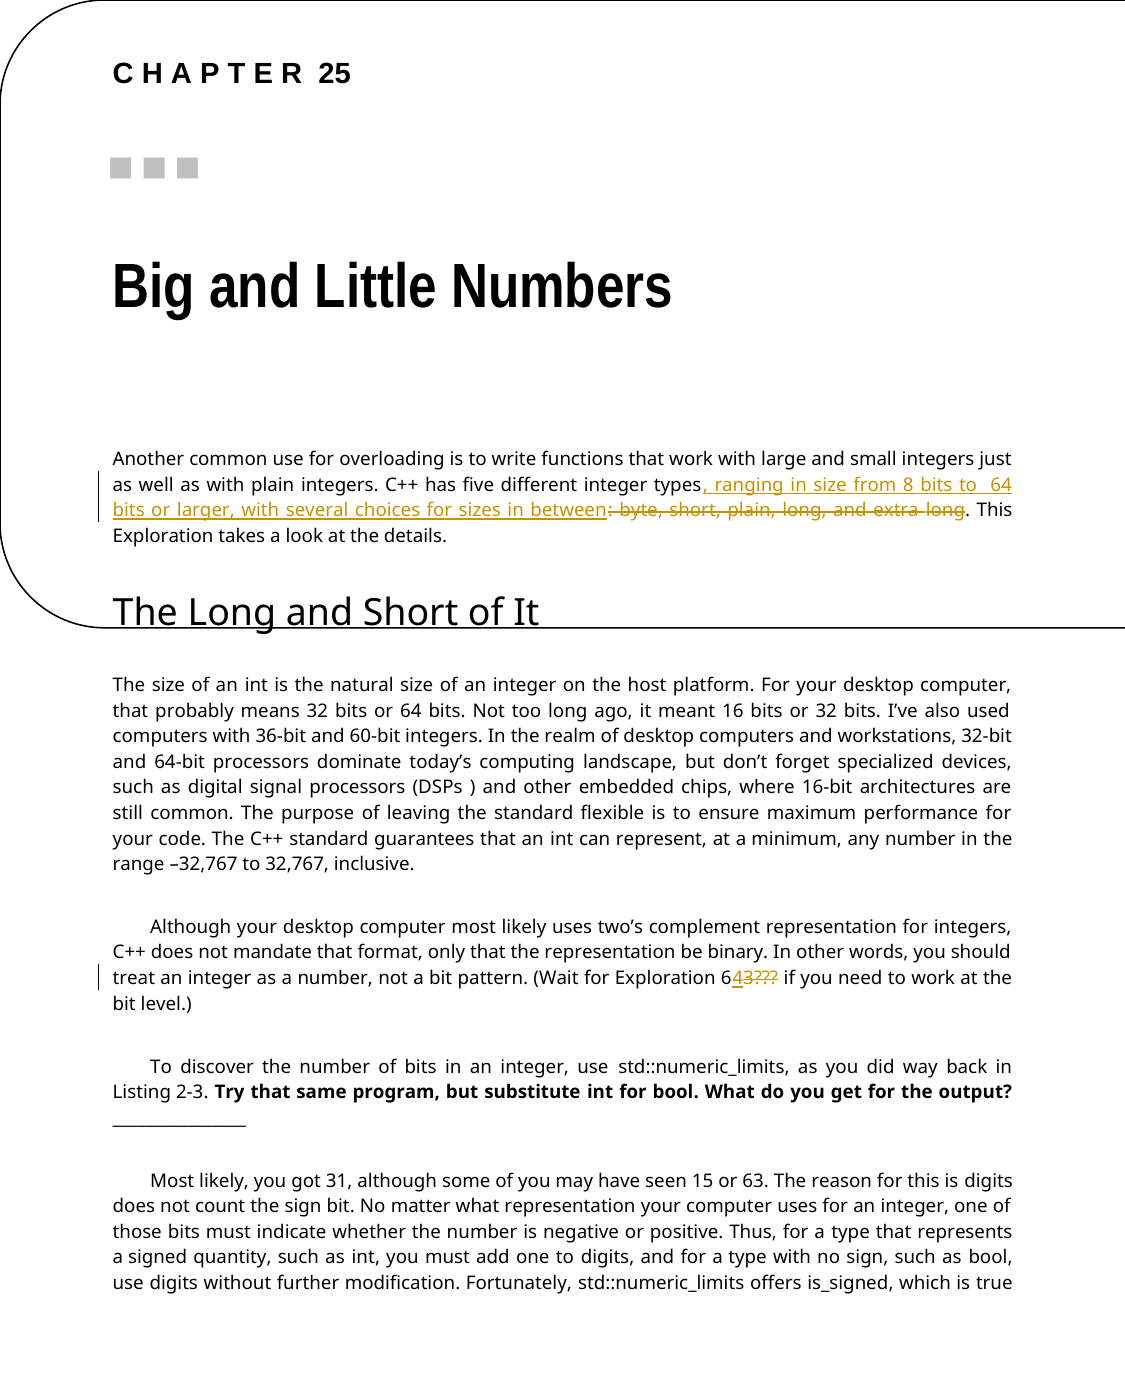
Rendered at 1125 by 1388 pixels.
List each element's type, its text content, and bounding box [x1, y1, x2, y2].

text Another common use for overloading is to write functions that work with large and small integers just as well as with plain integers. C++ has five different integer types, ranging in size from 8 bits to 64 bits or larger, with several choices for sizes in between. This Exploration takes a look at the details. [112, 446, 1012, 548]
title Big and Little Numbers [112, 249, 1012, 321]
text Most likely, you got 31, although some of you may have seen 15 or 63. The reason for this is digits does not count the sign bit. No matter what representation your computer uses for an integer, one of those bits must indicate whether the number is negative or positive. Thus, for a type that represents a signed quantity, such as int, you must add one to digits, and for a type with no sign, such as bool, use digits without further modification. Fortunately, std::numeric_limits offers is_signed, which is true [112, 1167, 1012, 1294]
text Although your desktop computer most likely uses two’s complement representation for integers, C++ does not mandate that format, only that the representation be binary. In other words, you should treat an integer as a number, not a bit pattern. (Wait for Exploration 64 if you need to work at the bit level.) [112, 913, 1012, 1015]
subtitle The Long and Short of It [112, 585, 1012, 627]
subtitle [112, 629, 1012, 636]
text To discover the number of bits in an integer, use std::numeric_limits, as you did way back in Listing 2-3. Try that same program, but substitute int for bool. What do you get for the output? ________________ [112, 1053, 1012, 1129]
text The size of an int is the natural size of an integer on the host platform. For your desktop computer, that probably means 32 bits or 64 bits. Not too long ago, it meant 16 bits or 32 bits. I’ve also used computers with 36-bit and 60-bit integers. In the realm of desktop computers and workstations, 32-bit and 64-bit processors dominate today’s computing landscape, but don’t forget specialized devices, such as digital signal processors (DSPs ) and other embedded chips, where 16-bit architectures are still common. The purpose of leaving the standard flexible is to ensure maximum performance for your code. The C++ standard guarantees that an int can represent, at a minimum, any number in the range –32,767 to 32,767, inclusive. [112, 672, 1012, 876]
